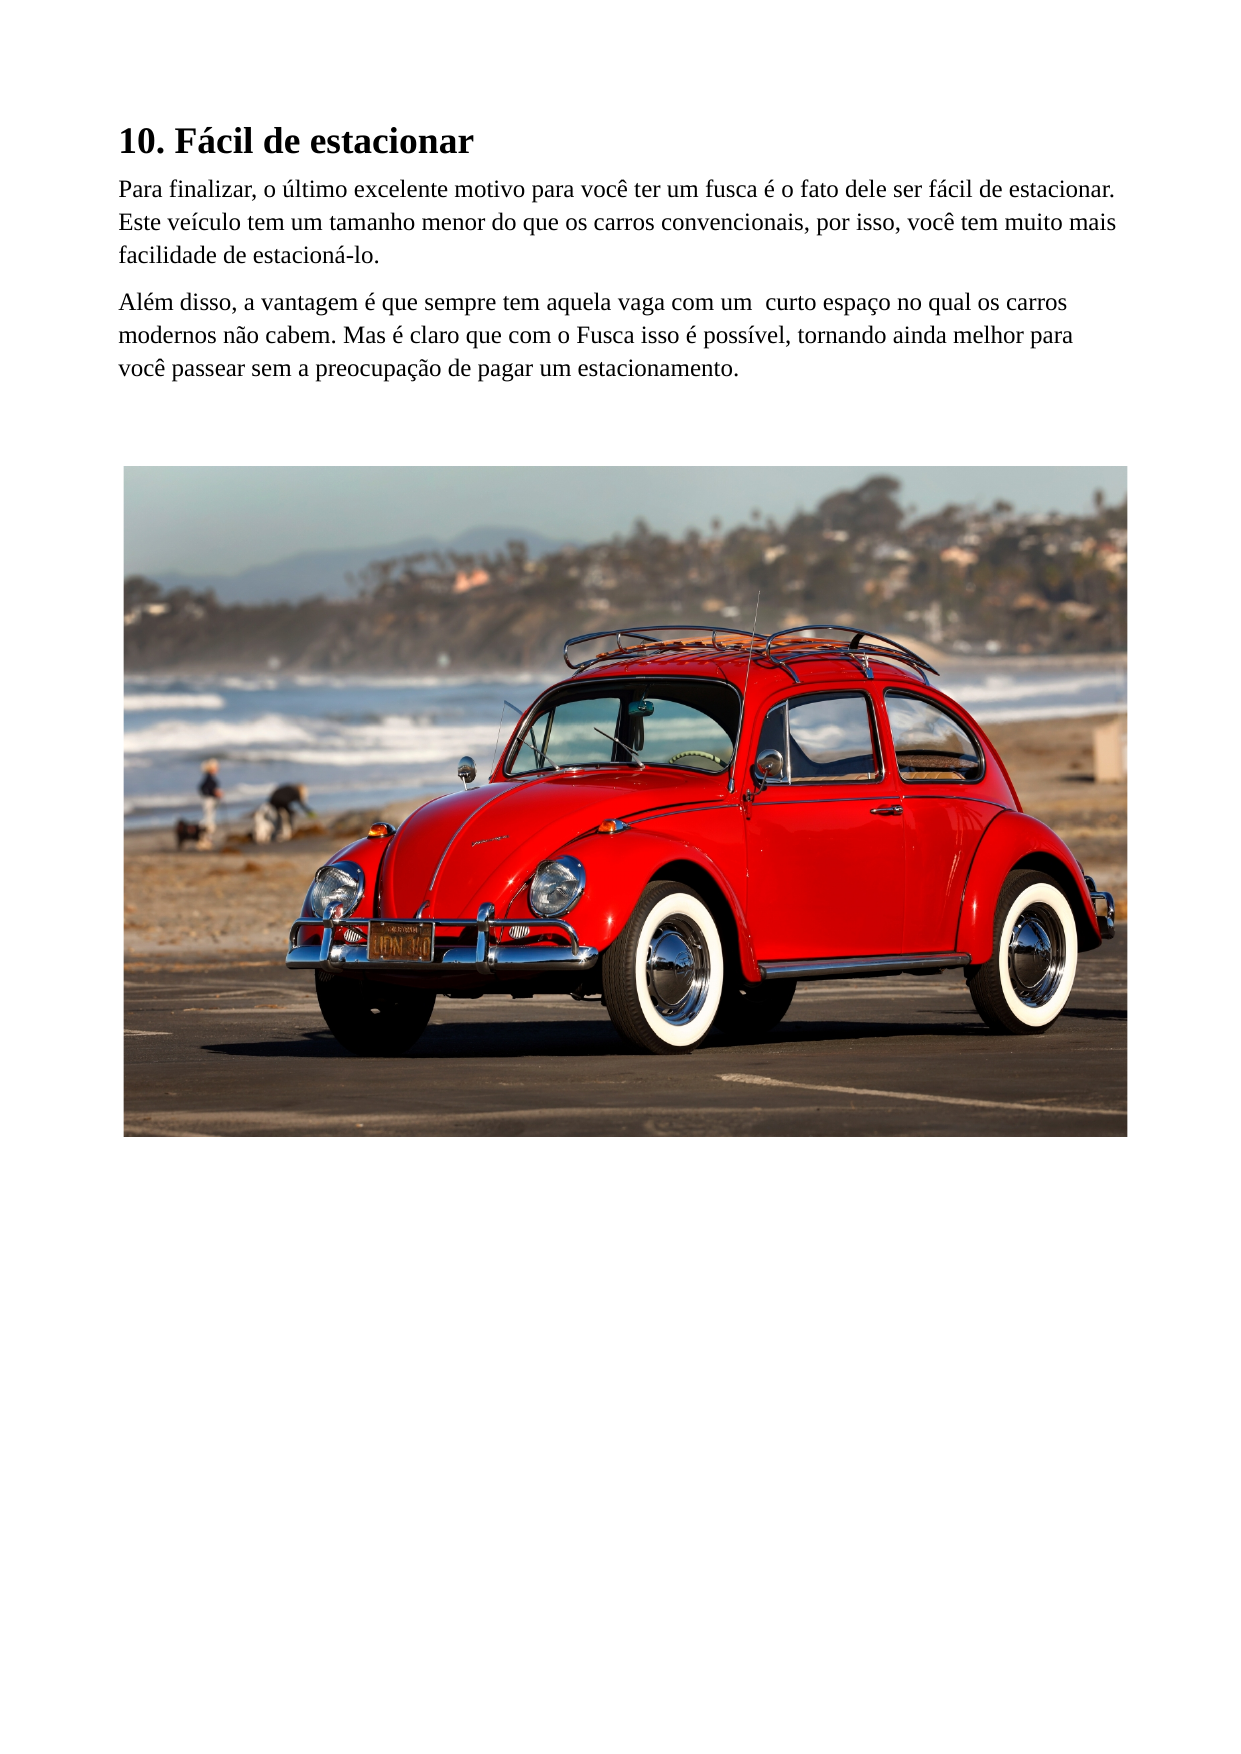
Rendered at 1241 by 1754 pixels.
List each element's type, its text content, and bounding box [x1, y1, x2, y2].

subtitle 10. Fácil de estacionar [118, 118, 1122, 161]
text Além disso, a vantagem é que sempre tem aquela vaga com um curto espaço no qual os carros modernos não cabem. Mas é claro que com o Fusca isso é possível, tornando ainda melhor para você passear sem a preocupação de pagar um estacionamento. [118, 287, 1122, 382]
picture [123, 466, 1128, 1137]
text Para finalizar, o último excelente motivo para você ter um fusca é o fato dele ser fácil de estacionar. Este veículo tem um tamanho menor do que os carros convencionais, por isso, você tem muito mais facilidade de estacioná-lo. [118, 174, 1122, 268]
